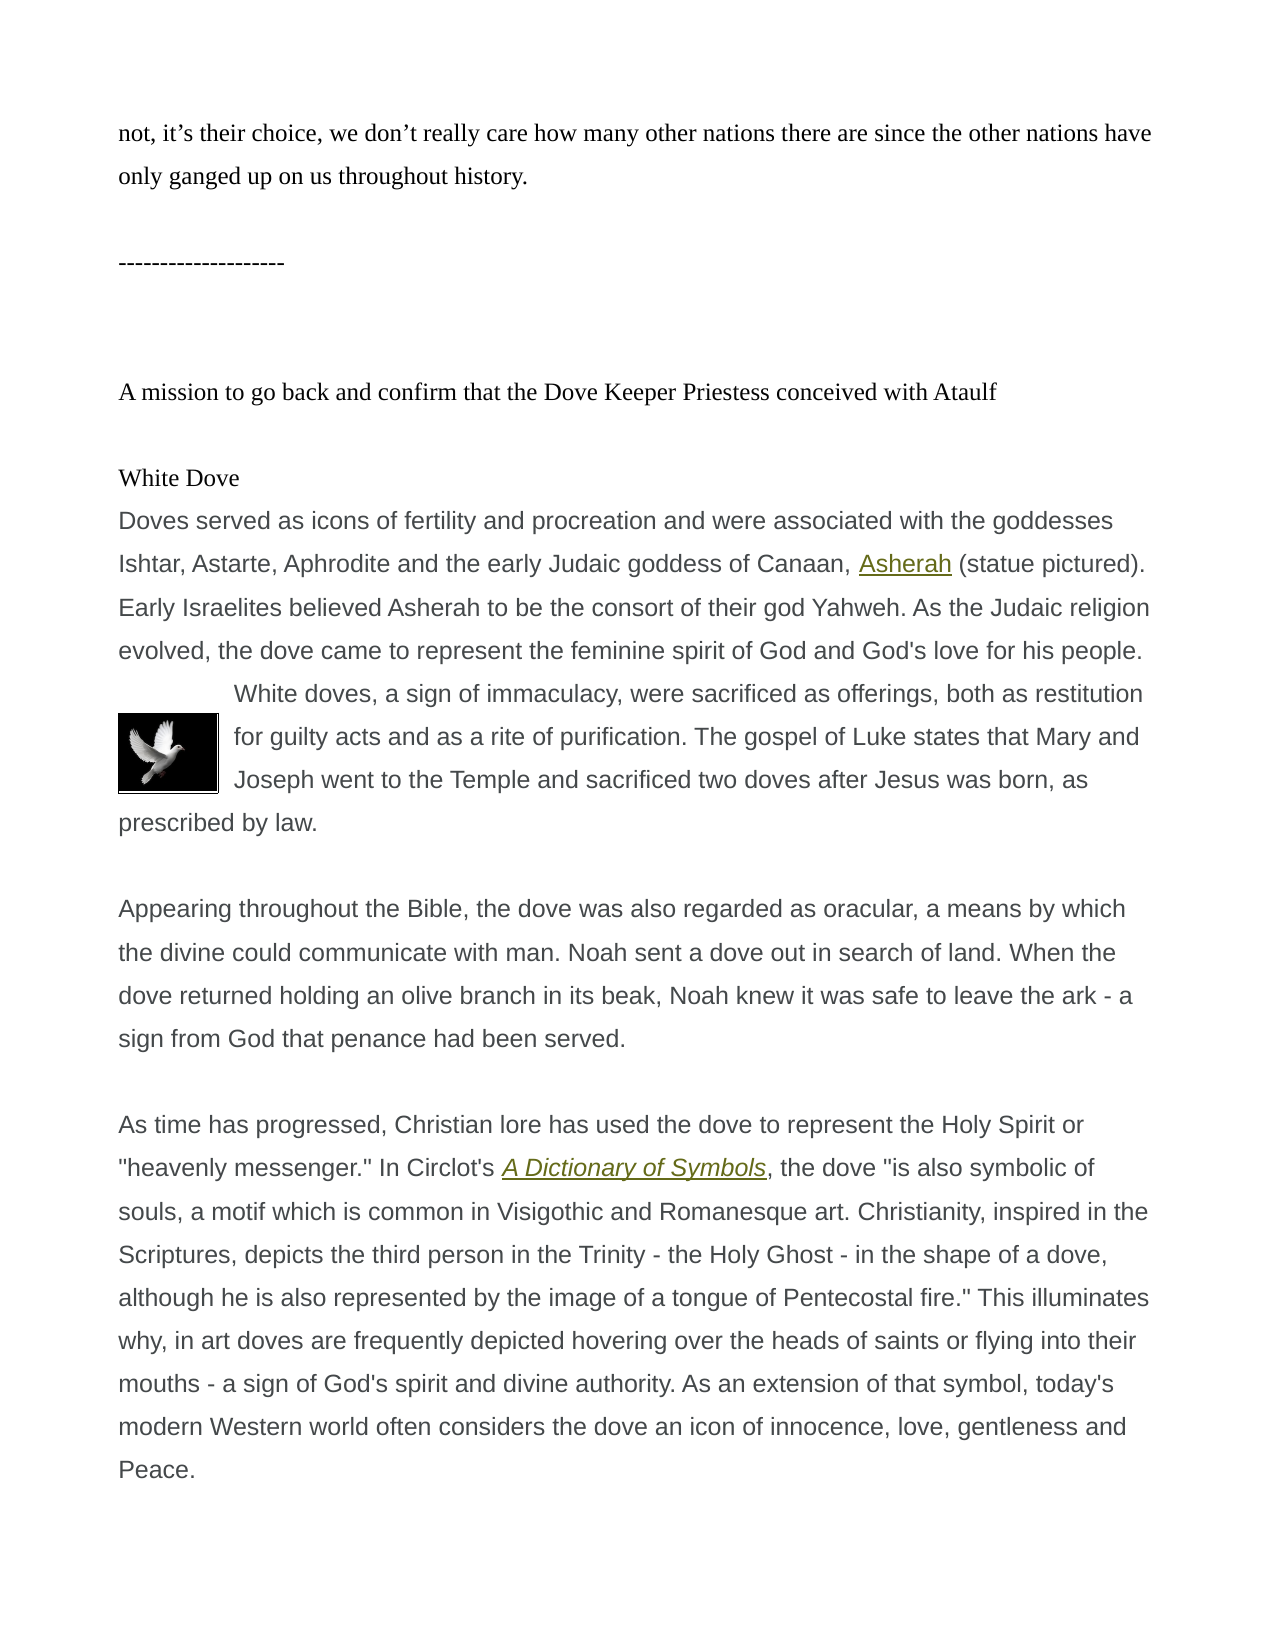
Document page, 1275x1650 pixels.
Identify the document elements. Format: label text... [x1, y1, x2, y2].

text -------------------- [118, 247, 1157, 276]
text As time has progressed, Christian lore has used the dove to represent the Holy Spirit or "heavenly messenger." In Circlot's A Dictionary of Symbols, the dove "is also symbolic of souls, a motif which is common in Visigothic and Romanesque art. Christianity, inspired in the Scriptures, depicts the third person in the Trinity - the Holy Ghost - in the shape of a dove, although he is also represented by the image of a tongue of Pentecostal fire." This illuminates why, in art doves are frequently depicted hovering over the heads of saints or flying into their mouths - a sign of God's spirit and divine authority. As an extension of that symbol, today's modern Western world often considers the dove an icon of innocence, love, gentleness and Peace. [118, 1110, 1157, 1484]
text A mission to go back and confirm that the Dove Keeper Priestess conceived with Ataulf [118, 377, 1157, 406]
text Doves served as icons of fertility and procreation and were associated with the goddesses Ishtar, Astarte, Aphrodite and the early Judaic goddess of Canaan, Asherah (statue pictured). Early Israelites believed Asherah to be the consort of their god Yahweh. As the Judaic religion evolved, the dove came to represent the feminine spirit of God and God's love for his people. White doves, a sign of immaculacy, were sacrificed as offerings, both as restitution for guilty acts and as a rite of purification. The gospel of Luke states that Mary and Joseph went to the Temple and sacrificed two doves after Jesus was born, as prescribed by law. Appearing throughout the Bible, the dove was also regarded as oracular, a means by which the divine could communicate with man. Noah sent a dove out in search of land. When the dove returned holding an olive branch in its beak, Noah knew it was safe to leave the ark - a sign from God that penance had been served. [118, 506, 1157, 1053]
picture [119, 714, 218, 792]
text not, it’s their choice, we don’t really care how many other nations there are since the other nations have only ganged up on us throughout history. [118, 118, 1157, 190]
text White Dove [118, 463, 1157, 492]
